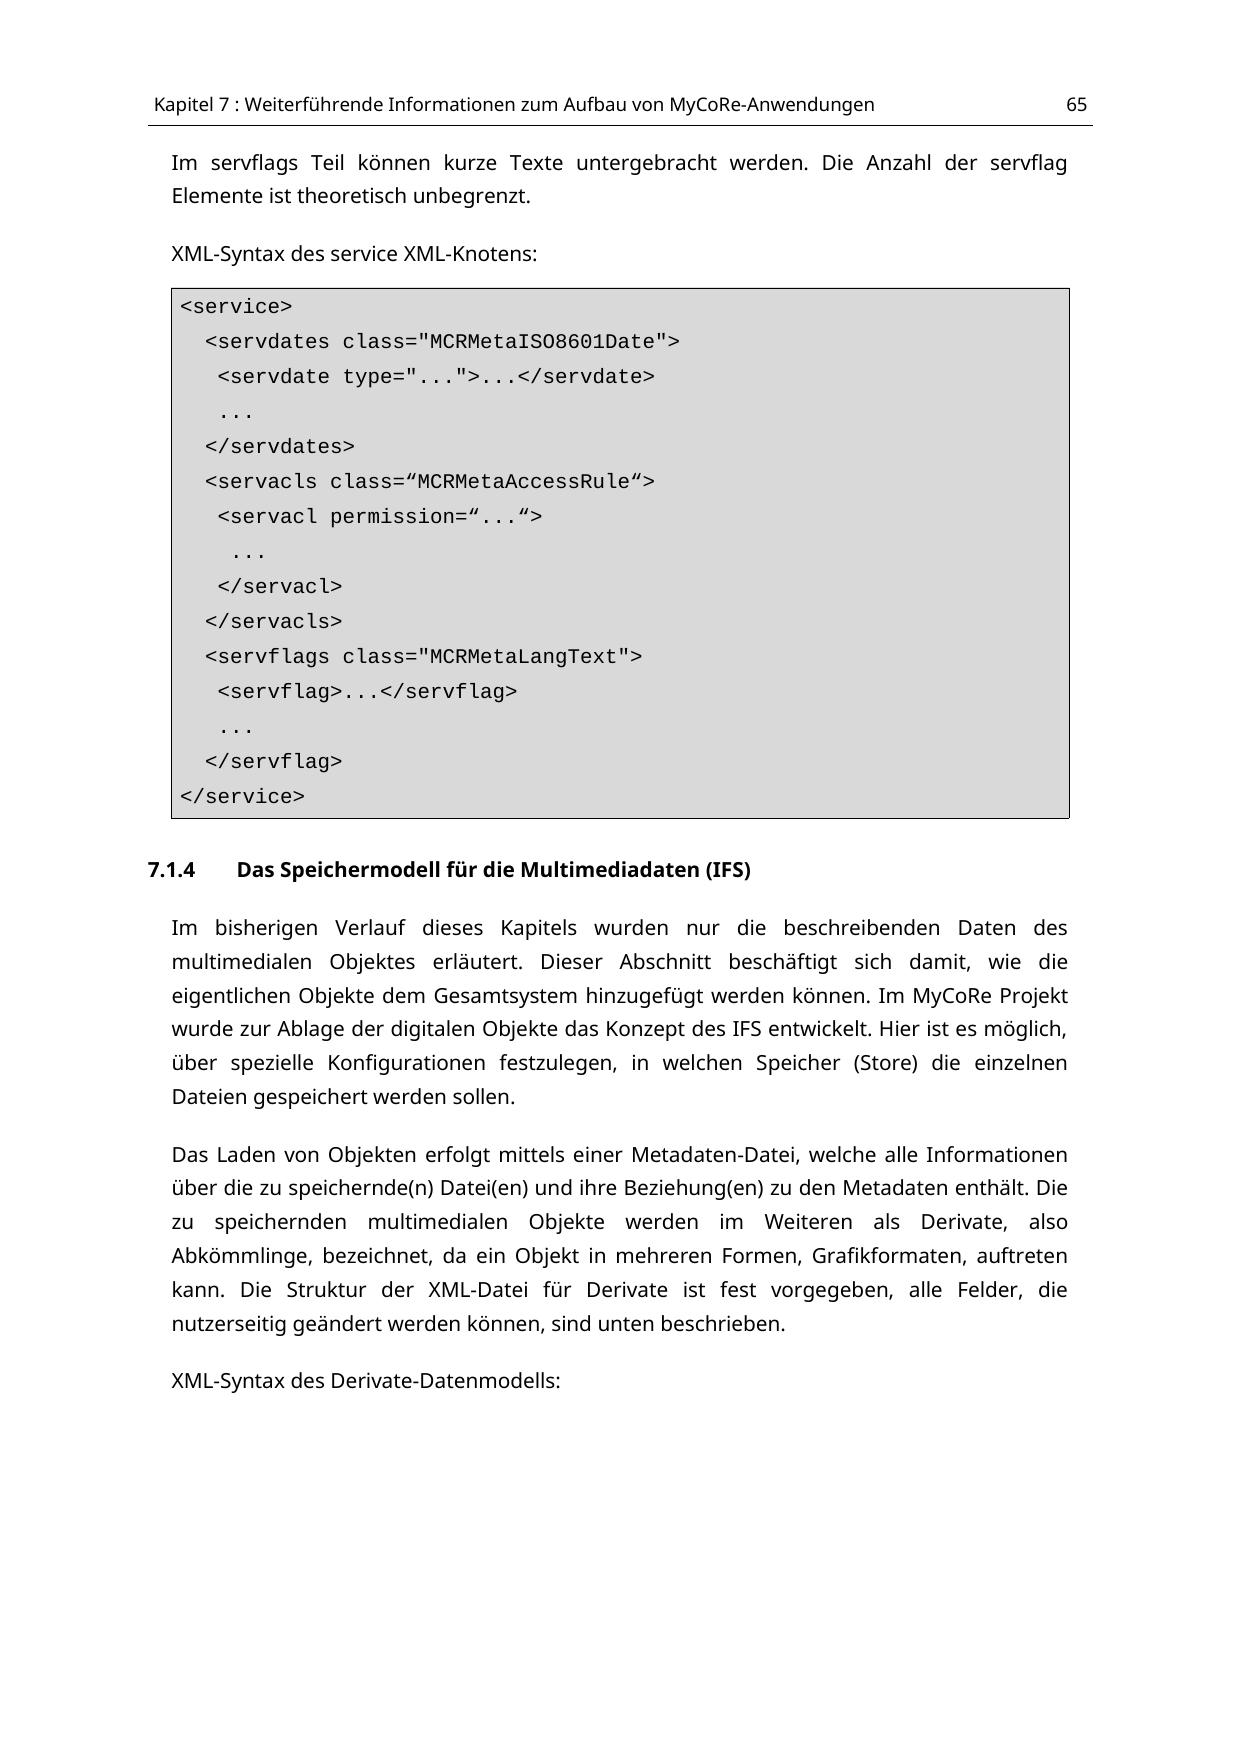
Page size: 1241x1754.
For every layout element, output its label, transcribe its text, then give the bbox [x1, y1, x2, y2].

text </servflag> [172, 742, 1069, 774]
text <servdate type="...">...</servdate> [172, 357, 1069, 389]
text Im bisherigen Verlauf dieses Kapitels wurden nur die beschreibenden Daten des multimedialen Objektes erläutert. Dieser Abschnitt beschäftigt sich damit, wie die eigentlichen Objekte dem Gesamtsystem hinzugefügt werden können. Im MyCoRe Projekt wurde zur Ablage der digitalen Objekte das Konzept des IFS entwickelt. Hier ist es möglich, über spezielle Konfigurationen festzulegen, in welchen Speicher (Store) die einzelnen Dateien gespeichert werden sollen. [171, 913, 1069, 1111]
text </service> [172, 777, 1069, 818]
text <servflags class="MCRMetaLangText"> [172, 637, 1069, 669]
text XML-Syntax des service XML-Knotens: [171, 239, 1069, 267]
text ... [172, 392, 1069, 424]
text <servacl permission=“...“> [172, 497, 1069, 529]
text Im servflags Teil können kurze Texte untergebracht werden. Die Anzahl der servflag Elemente ist theoretisch unbegrenzt. [171, 148, 1069, 210]
text </servdates> [172, 427, 1069, 459]
text <servacls class=“MCRMetaAccessRule“> [172, 462, 1069, 494]
text </servacl> [172, 567, 1069, 599]
text <servdates class="MCRMetaISO8601Date"> [172, 322, 1069, 354]
text XML-Syntax des Derivate-Datenmodells: [171, 1366, 1069, 1394]
text </servacls> [172, 602, 1069, 634]
text <servflag>...</servflag> [172, 672, 1069, 704]
text ... [172, 532, 1069, 564]
text <service> [172, 289, 1069, 319]
text Das Laden von Objekten erfolgt mittels einer Metadaten-Datei, welche alle Informationen über die zu speichernde(n) Datei(en) und ihre Beziehung(en) zu den Metadaten enthält. Die zu speichernden multimedialen Objekte werden im Weiteren als Derivate, also Abkömmlinge, bezeichnet, da ein Objekt in mehreren Formen, Grafikformaten, auftreten kann. Die Struktur der XML-Datei für Derivate ist fest vorgegeben, alle Felder, die nutzerseitig geändert werden können, sind unten beschrieben. [171, 1140, 1069, 1337]
text ... [172, 707, 1069, 739]
subtitle Das Speichermodell für die Multimediadaten (IFS) [148, 856, 1092, 884]
